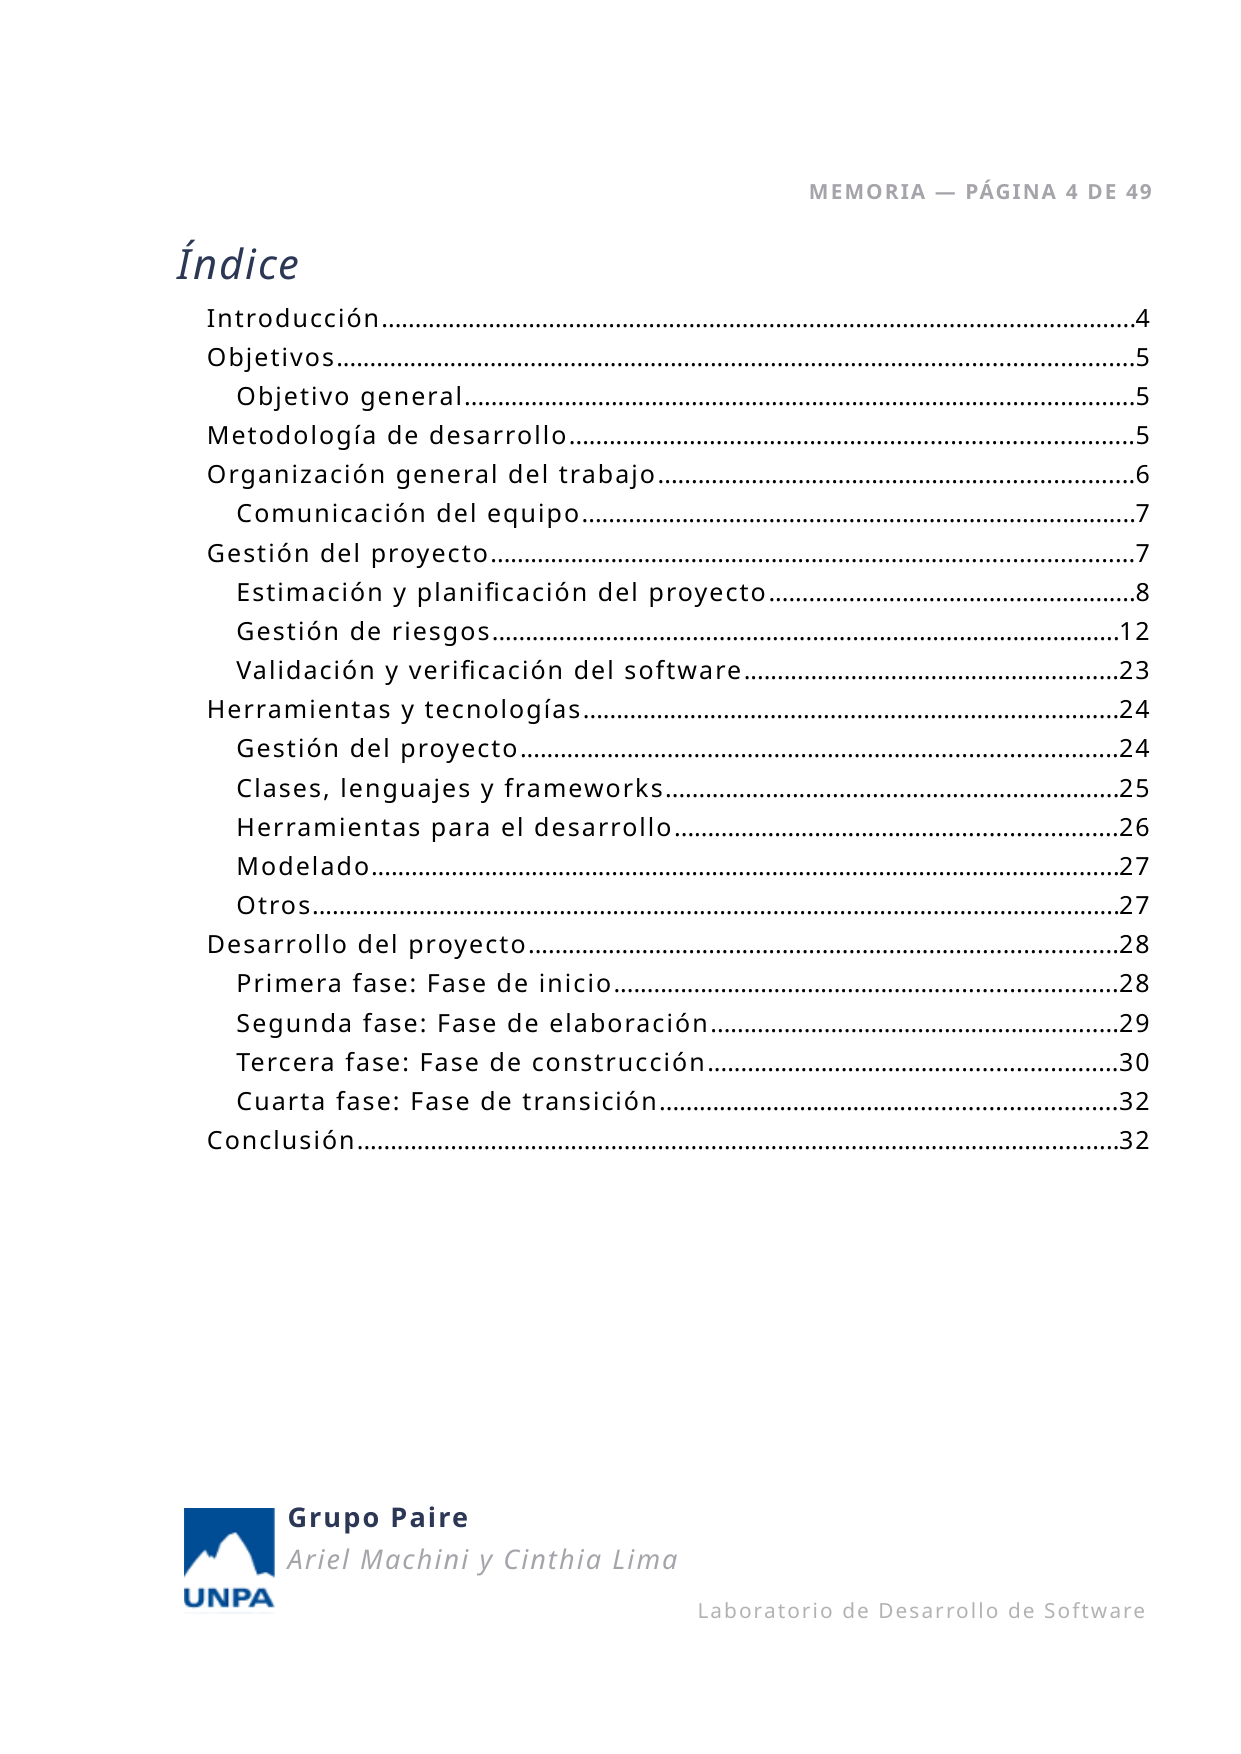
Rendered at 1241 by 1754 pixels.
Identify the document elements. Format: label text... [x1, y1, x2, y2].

text Gestión del proyecto 7 [207, 535, 1152, 569]
text Conclusión 32 [207, 1123, 1152, 1157]
text Organización general del trabajo 6 [207, 457, 1152, 491]
text Herramientas para el desarrollo 26 [236, 809, 1152, 843]
text Modelado 27 [236, 849, 1152, 883]
picture [184, 1508, 275, 1614]
text Herramientas y tecnologías 24 [207, 692, 1152, 726]
text Comunicación del equipo 7 [236, 496, 1152, 530]
text Segunda fase: Fase de elaboración 29 [236, 1005, 1152, 1039]
text Primera fase: Fase de inicio 28 [236, 966, 1152, 1000]
text Desarrollo del proyecto 28 [207, 927, 1152, 961]
text Cuarta fase: Fase de transición 32 [236, 1084, 1152, 1118]
text Índice [177, 235, 1152, 292]
text Gestión del proyecto 24 [236, 731, 1152, 765]
text Estimación y planificación del proyecto 8 [236, 574, 1152, 608]
text Clases, lenguajes y frameworks 25 [236, 770, 1152, 804]
text Gestión de riesgos 12 [236, 614, 1152, 648]
text Validación y verificación del software 23 [236, 653, 1152, 687]
text Metodología de desarrollo 5 [207, 418, 1152, 452]
text Otros 27 [236, 888, 1152, 922]
text Objetivos 5 [207, 339, 1152, 373]
text Tercera fase: Fase de construcción 30 [236, 1044, 1152, 1078]
text Objetivo general 5 [236, 379, 1152, 413]
text Introducción 4 [207, 300, 1152, 334]
